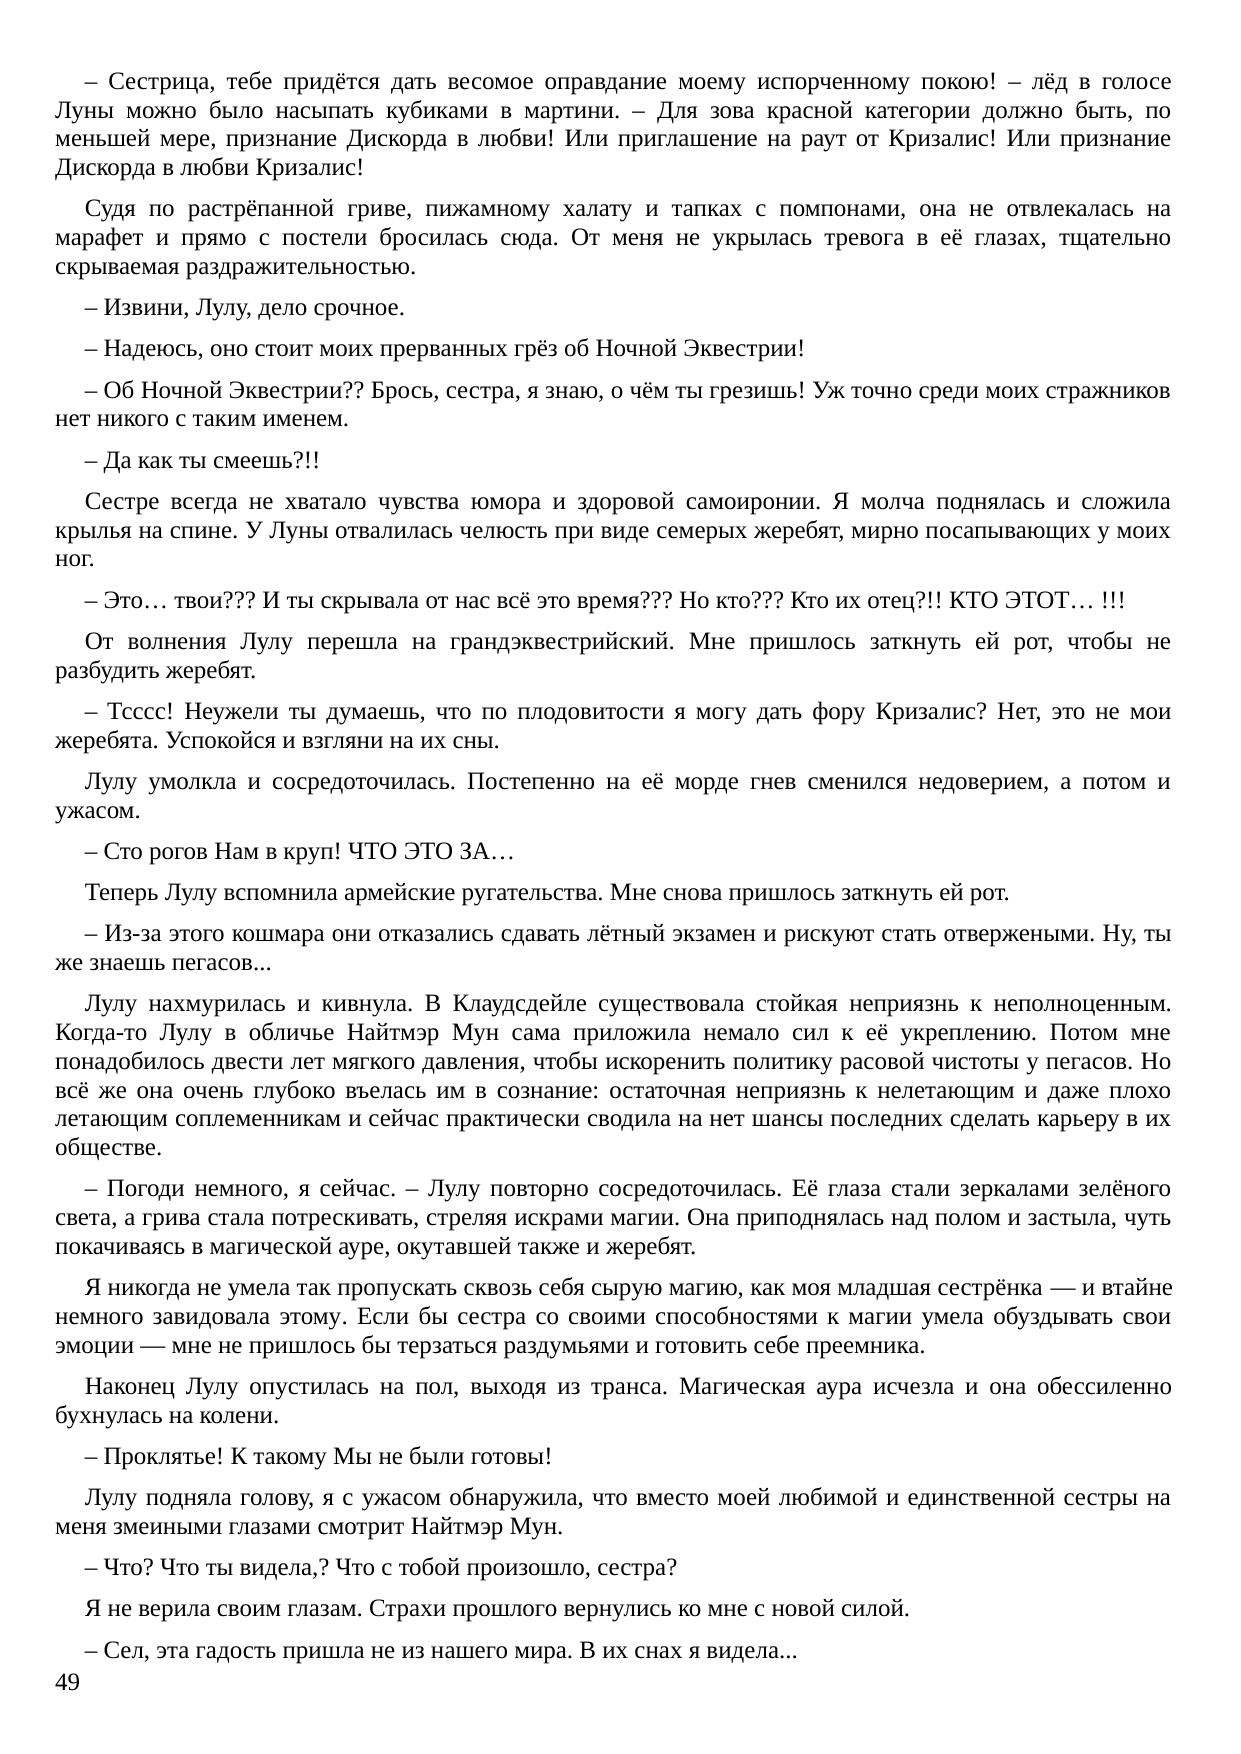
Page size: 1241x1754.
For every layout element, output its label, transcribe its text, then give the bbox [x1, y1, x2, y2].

text – Погоди немного, я сейчас. – Лулу повторно сосредоточилась. Её глаза стали зеркалами зелёного света, а грива стала потрескивать, стреляя искрами магии. Она приподнялась над полом и застыла, чуть покачиваясь в магической ауре, окутавшей также и жеребят. [55, 1173, 1173, 1260]
text – Об Ночной Эквестрии?? Брось, сестра, я знаю, о чём ты грезишь! Уж точно среди моих стражников нет никого с таким именем. [55, 375, 1173, 432]
text Судя по растрёпанной гриве, пижамному халату и тапках с помпонами, она не отвлекалась на марафет и прямо с постели бросилась сюда. От меня не укрылась тревога в её глазах, тщательно скрываемая раздражительностью. [55, 193, 1173, 280]
text – Что? Что ты видела,? Что с тобой произошло, сестра? [55, 1552, 1173, 1581]
text Я никогда не умела так пропускать сквозь себя сырую магию, как моя младшая сестрёнка — и втайне немного завидовала этому. Если бы сестра со своими способностями к магии умела обуздывать свои эмоции — мне не пришлось бы терзаться раздумьями и готовить себе преемника. [55, 1272, 1173, 1358]
text Лулу нахмурилась и кивнула. В Клаудсдейле существовала стойкая неприязнь к неполноценным. Когда-то Лулу в обличье Найтмэр Мун сама приложила немало сил к её укреплению. Потом мне понадобилось двести лет мягкого давления, чтобы искоренить политику расовой чистоты у пегасов. Но всё же она очень глубоко въелась им в сознание: остаточная неприязнь к нелетающим и даже плохо летающим соплеменникам и сейчас практически сводила на нет шансы последних сделать карьеру в их обществе. [55, 988, 1173, 1161]
text Сестре всегда не хватало чувства юмора и здоровой самоиронии. Я молча поднялась и сложила крылья на спине. У Луны отвалилась челюсть при виде семерых жеребят, мирно посапывающих у моих ног. [55, 486, 1173, 572]
text – Надеюсь, оно стоит моих прерванных грёз об Ночной Эквестрии! [55, 333, 1173, 362]
text – Сестрица, тебе придётся дать весомое оправдание моему испорченному покою! – лёд в голосе Луны можно было насыпать кубиками в мартини. – Для зова красной категории должно быть, по меньшей мере, признание Дискорда в любви! Или приглашение на раут от Кризалис! Или признание Дискорда в любви Кризалис! [55, 66, 1173, 181]
text – Сел, эта гадость пришла не из нашего мира. В их снах я видела... [55, 1635, 1173, 1663]
text Я не верила своим глазам. Страхи прошлого вернулись ко мне с новой силой. [55, 1593, 1173, 1622]
text – Да как ты смеешь?!! [55, 445, 1173, 473]
text Теперь Лулу вспомнила армейские ругательства. Мне снова пришлось заткнуть ей рот. [55, 877, 1173, 906]
text – Проклятье! К такому Мы не были готовы! [55, 1441, 1173, 1470]
text – Это… твои??? И ты скрывала от нас всё это время??? Но кто??? Кто их отец?!! КТО ЭТОТ… !!! [55, 585, 1173, 613]
text Лулу умолкла и сосредоточилась. Постепенно на её морде гнев сменился недоверием, а потом и ужасом. [55, 766, 1173, 823]
text – Тсссс! Неужели ты думаешь, что по плодовитости я могу дать фору Кризалис? Нет, это не мои жеребята. Успокойся и взгляни на их сны. [55, 696, 1173, 753]
text – Извини, Лулу, дело срочное. [55, 292, 1173, 321]
text – Сто рогов Нам в круп! ЧТО ЭТО ЗА… [55, 836, 1173, 865]
text Наконец Лулу опустилась на пол, выходя из транса. Магическая аура исчезла и она обессиленно бухнулась на колени. [55, 1371, 1173, 1428]
text – Из-за этого кошмара они отказались сдавать лётный экзамен и рискуют стать отвержеными. Ну, ты же знаешь пегасов... [55, 918, 1173, 976]
text Лулу подняла голову, я с ужасом обнаружила, что вместо моей любимой и единственной сестры на меня змеиными глазами смотрит Найтмэр Мун. [55, 1482, 1173, 1540]
text От волнения Лулу перешла на грандэквестрийский. Мне пришлось заткнуть ей рот, чтобы не разбудить жеребят. [55, 626, 1173, 683]
